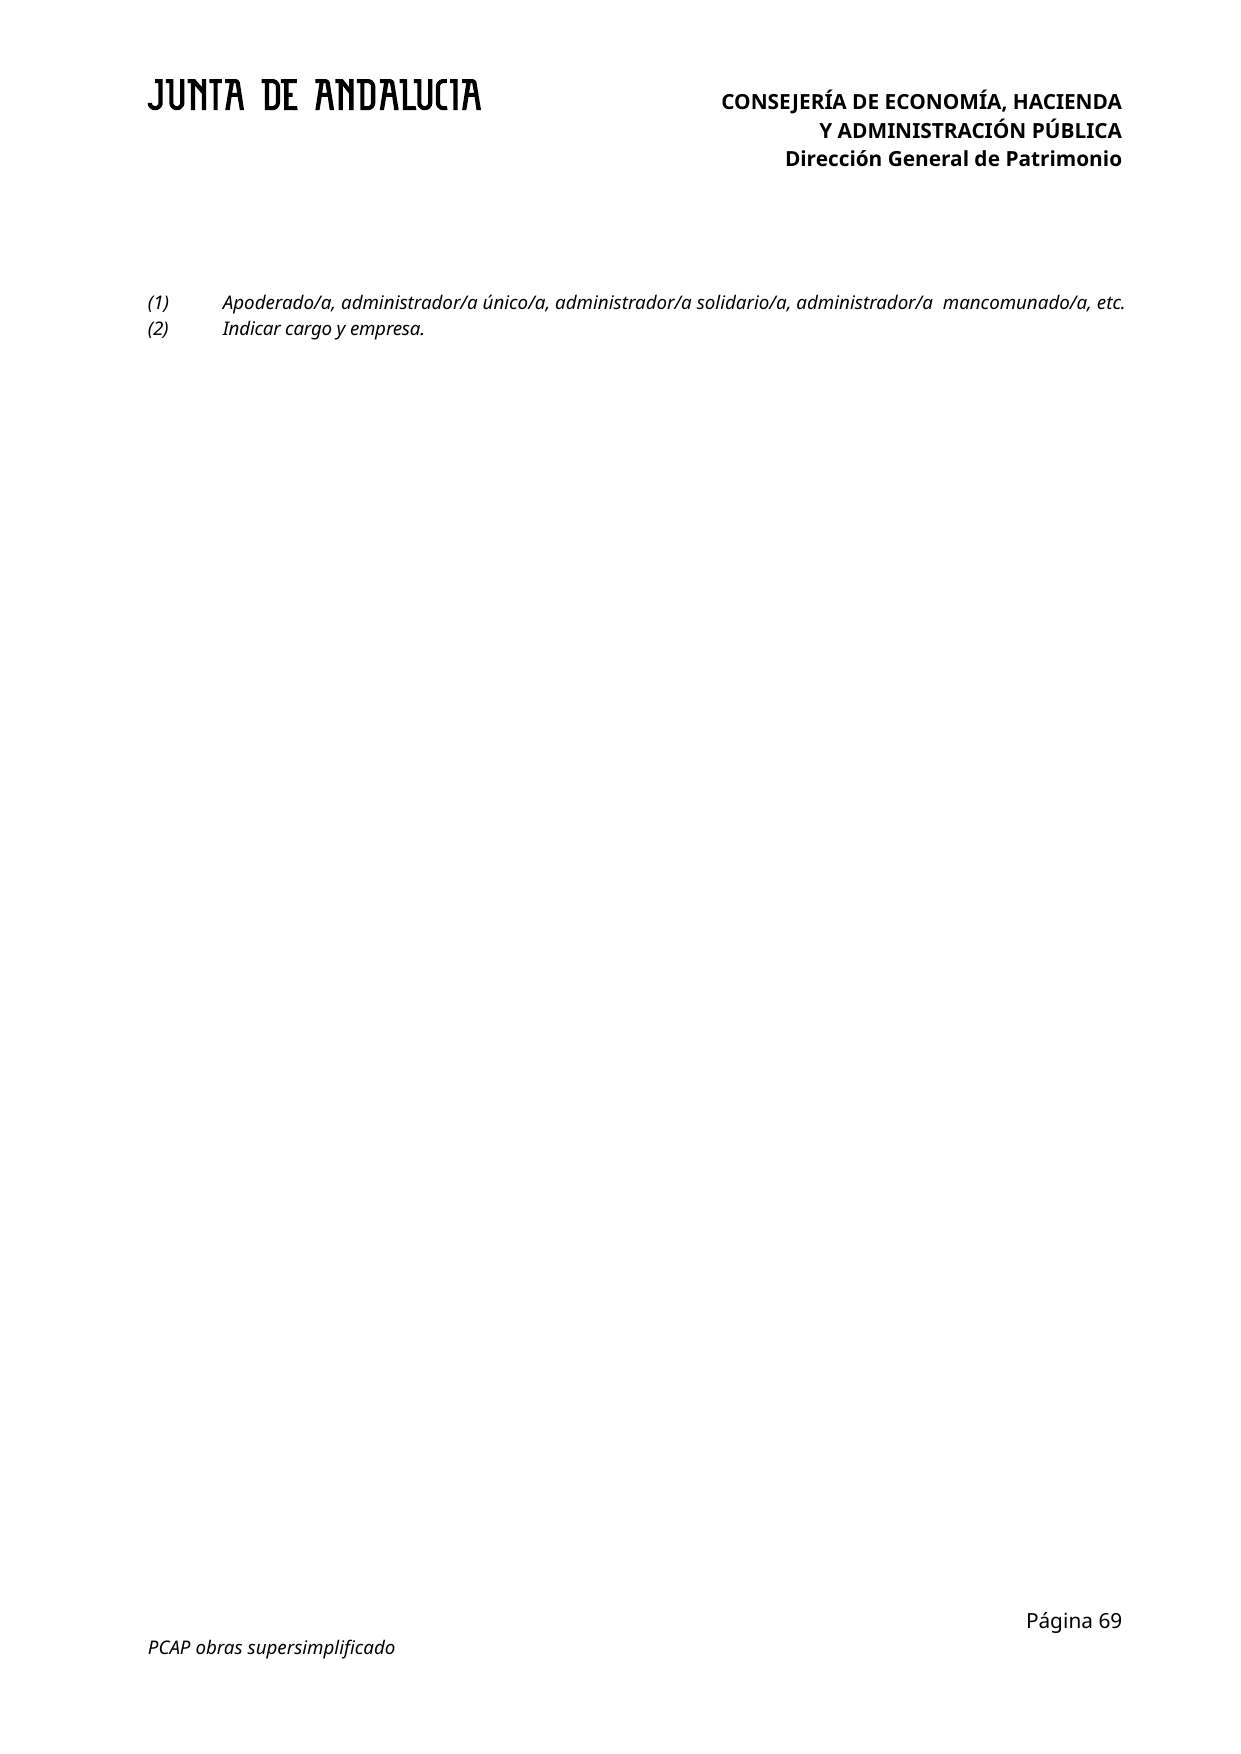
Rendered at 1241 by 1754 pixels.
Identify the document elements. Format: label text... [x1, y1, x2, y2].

list Apoderado/a, administrador/a único/a, administrador/a solidario/a, administrador/a mancomunado/a, etc. [148, 289, 1137, 315]
list (2) Indicar cargo y empresa. [148, 315, 1137, 340]
